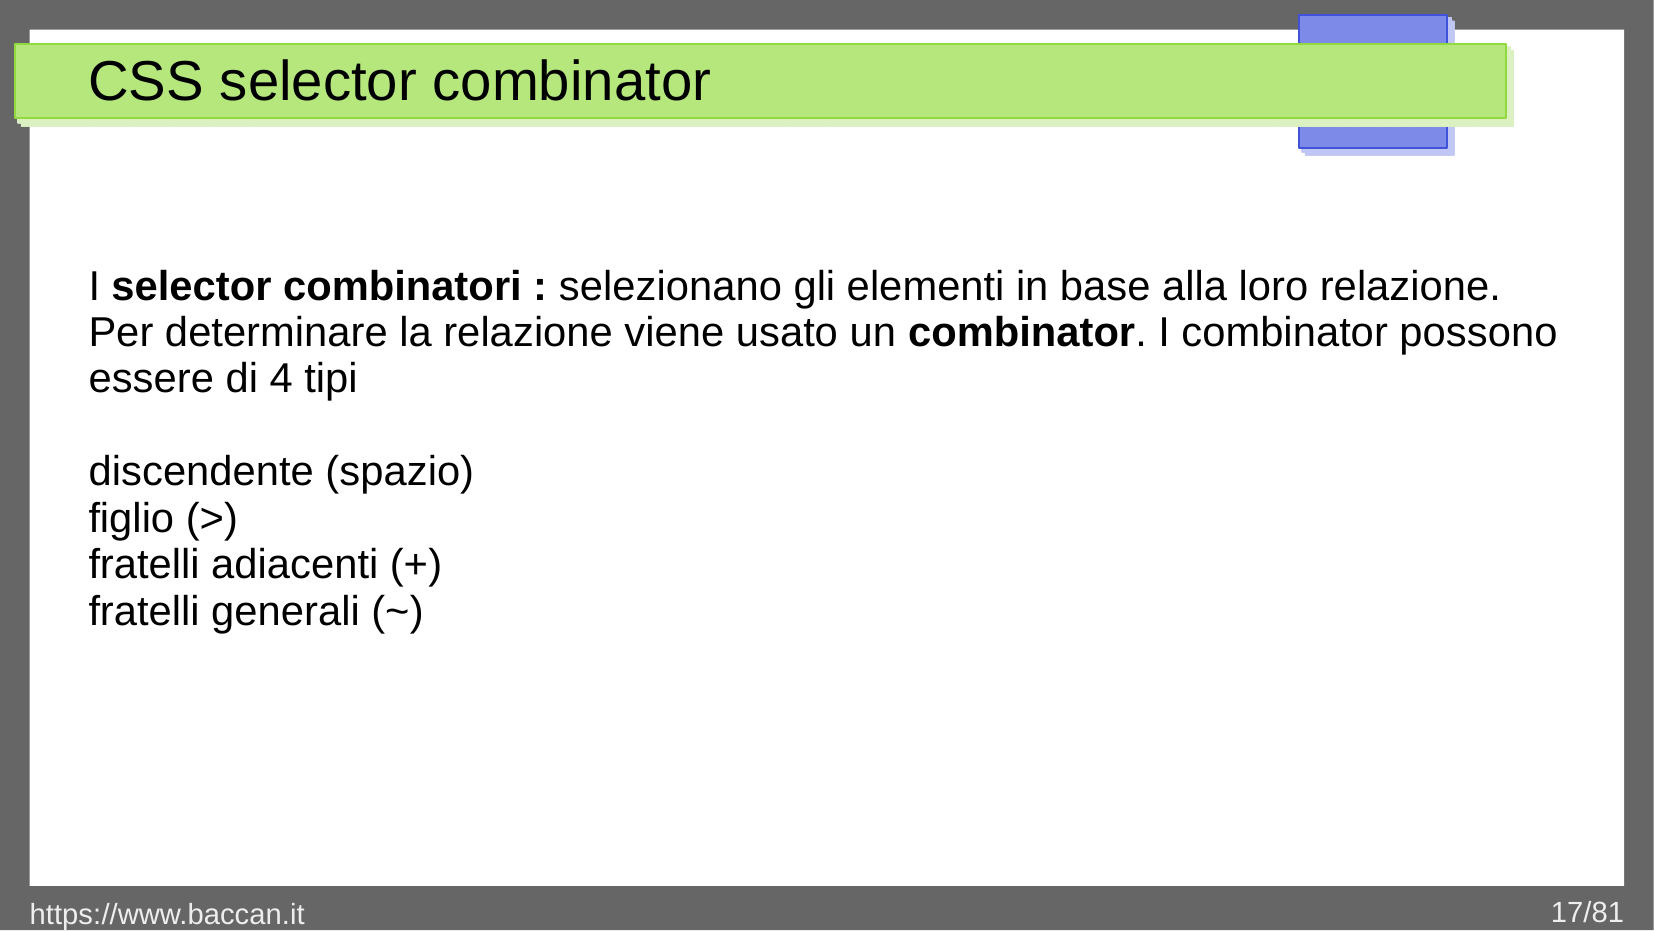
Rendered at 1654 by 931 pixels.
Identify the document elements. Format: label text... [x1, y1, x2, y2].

text_box I selector combinatori : selezionano gli elementi in base alla loro relazione. Per determinare la relazione viene usato un combinator. I combinator possono essere di 4 tipi discendente (spazio) figlio (>) fratelli adiacenti (+) fratelli generali (~) [88, 169, 1565, 820]
title CSS selector combinator [88, 44, 1506, 119]
